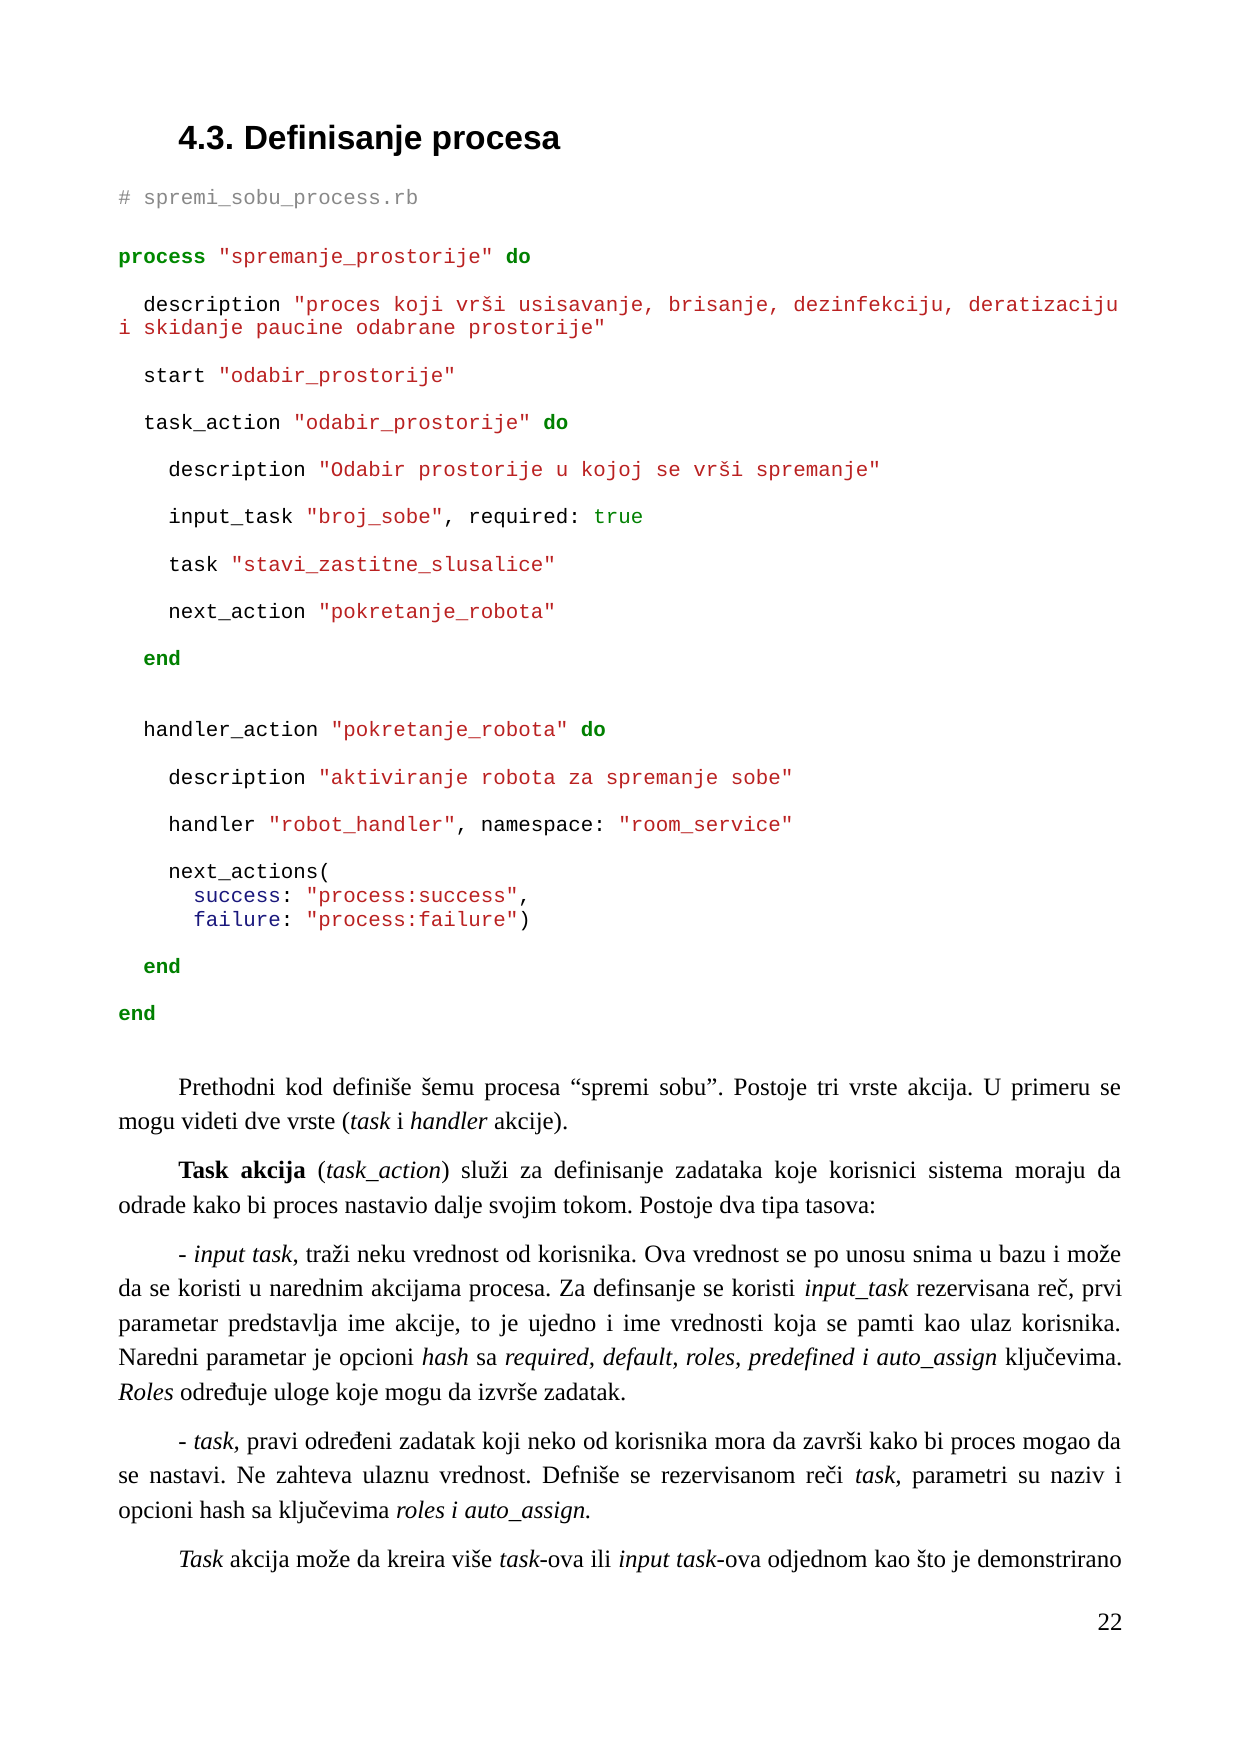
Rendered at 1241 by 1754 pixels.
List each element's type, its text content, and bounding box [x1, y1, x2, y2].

text description "proces koji vrši usisavanje, brisanje, dezinfekciju, deratizaciju i skidanje paucine odabrane prostorije" [118, 294, 1122, 341]
text - input task, traži neku vrednost od korisnika. Ova vrednost se po unosu snima u bazu i može da se koristi u narednim akcijama procesa. Za definsanje se koristi input_task rezervisana reč, prvi parametar predstavlja ime akcije, to je ujedno i ime vrednosti koja se pamti kao ulaz korisnika. Naredni parametar je opcioni hash sa required, default, roles, predefined i auto_assign ključevima. Roles određuje uloge koje mogu da izvrše zadatak. [118, 1239, 1122, 1406]
text task "stavi_zastitne_slusalice" [118, 554, 1122, 577]
text end [118, 648, 1122, 672]
text handler "robot_handler", namespace: "room_service" [118, 814, 1122, 838]
text input_task "broj_sobe", required: true [118, 507, 1122, 530]
text next_actions( [118, 861, 1122, 885]
text task_action "odabir_prostorije" do [118, 412, 1122, 436]
text # spremi_sobu_process.rb [118, 187, 1122, 210]
text process "spremanje_prostorije" do [118, 246, 1122, 270]
text next_action "pokretanje_robota" [118, 601, 1122, 625]
text description "aktiviranje robota za spremanje sobe" [118, 767, 1122, 790]
text end [118, 956, 1122, 979]
text Task akcija (task_action) služi za definisanje zadataka koje korisnici sistema moraju da odrade kako bi proces nastavio dalje svojim tokom. Postoje dva tipa tasova: [118, 1155, 1122, 1218]
text description "Odabir prostorije u kojoj se vrši spremanje" [118, 459, 1122, 483]
text end [118, 1003, 1122, 1027]
text handler_action "pokretanje_robota" do [118, 719, 1122, 743]
text Prethodni kod definiše šemu procesa “spremi sobu”. Postoje tri vrste akcija. U primeru se mogu videti dve vrste (task i handler akcije). [118, 1072, 1122, 1135]
text Task akcija može da kreira više task-ova ili input task-ova odjednom kao što je demonstrirano [118, 1544, 1122, 1573]
text - task, pravi određeni zadatak koji neko od korisnika mora da završi kako bi proces mogao da se nastavi. Ne zahteva ulaznu vrednost. Defniše se rezervisanom reči task, parametri su naziv i opcioni hash sa ključevima roles i auto_assign. [118, 1426, 1122, 1523]
text success: "process:success", [118, 885, 1122, 908]
text start "odabir_prostorije" [118, 365, 1122, 388]
text failure: "process:failure") [118, 908, 1122, 932]
subtitle Definisanje procesa [118, 118, 1122, 157]
